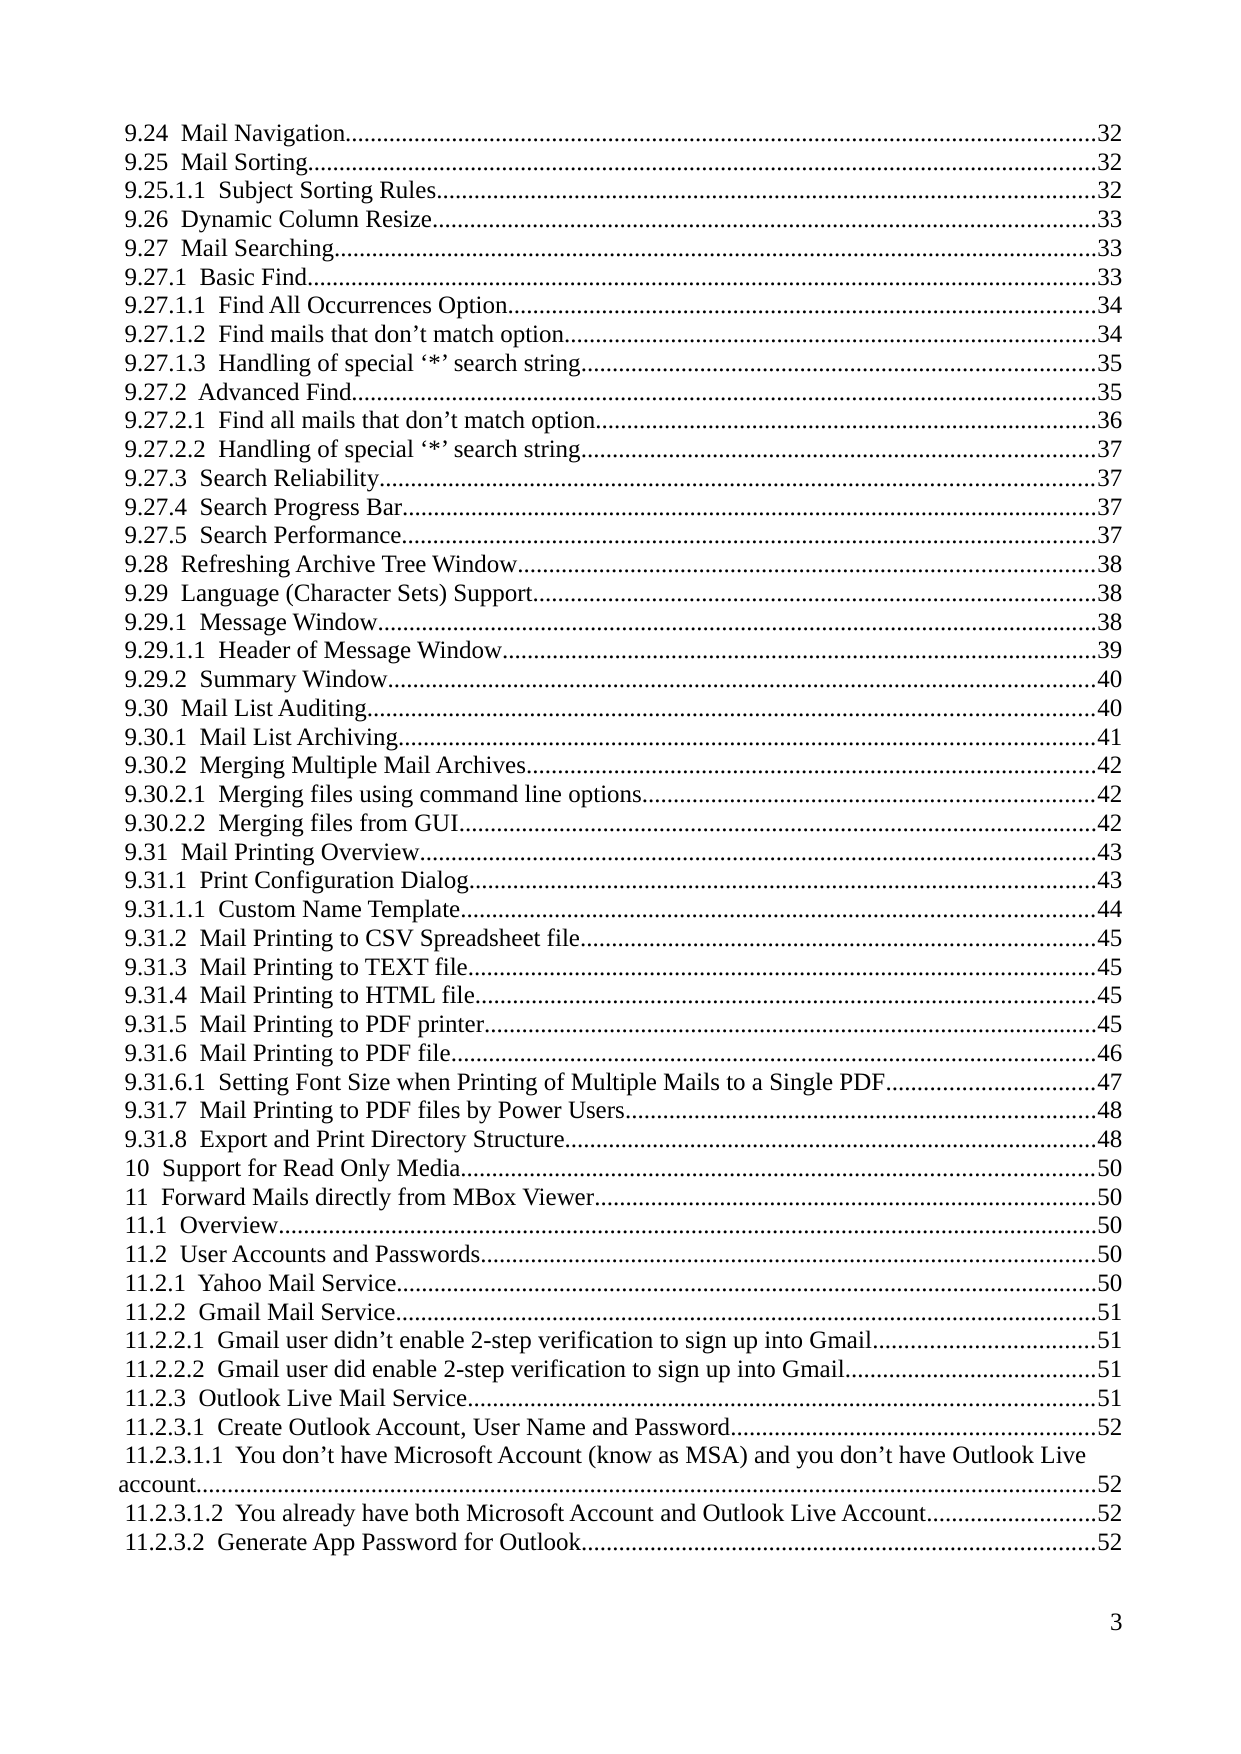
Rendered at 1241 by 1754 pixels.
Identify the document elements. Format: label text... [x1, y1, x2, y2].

text 9.25.1.1 Subject Sorting Rules 32 [118, 176, 1122, 204]
text 9.27.1 Basic Find 33 [118, 262, 1122, 291]
text 9.30.2.1 Merging files using command line options 42 [118, 779, 1122, 808]
text 9.28 Refreshing Archive Tree Window 38 [118, 549, 1122, 578]
text 9.31.6 Mail Printing to PDF file 46 [118, 1038, 1122, 1067]
text 9.27.4 Search Progress Bar 37 [118, 492, 1122, 521]
text 9.27.2.1 Find all mails that don’t match option 36 [118, 406, 1122, 434]
text 9.31.7 Mail Printing to PDF files by Power Users 48 [118, 1096, 1122, 1124]
text 9.29.1 Message Window 38 [118, 607, 1122, 636]
text 9.31 Mail Printing Overview 43 [118, 837, 1122, 866]
text 11.2.2 Gmail Mail Service 51 [118, 1297, 1122, 1326]
text 9.31.4 Mail Printing to HTML file 45 [118, 981, 1122, 1009]
text 11.2.3.2 Generate App Password for Outlook 52 [118, 1527, 1122, 1556]
text 9.31.2 Mail Printing to CSV Spreadsheet file 45 [118, 923, 1122, 952]
text 9.27 Mail Searching 33 [118, 233, 1122, 262]
text 9.30 Mail List Auditing 40 [118, 693, 1122, 722]
text 9.31.3 Mail Printing to TEXT file 45 [118, 952, 1122, 981]
text 9.27.2 Advanced Find 35 [118, 377, 1122, 406]
text 11.1 Overview 50 [118, 1211, 1122, 1239]
text 11.2.3.1.2 You already have both Microsoft Account and Outlook Live Account 52 [118, 1498, 1122, 1527]
text 11.2.1 Yahoo Mail Service 50 [118, 1268, 1122, 1297]
text 11.2 User Accounts and Passwords 50 [118, 1239, 1122, 1268]
text 11.2.2.2 Gmail user did enable 2-step verification to sign up into Gmail 51 [118, 1354, 1122, 1383]
text 11.2.3.1.1 You don’t have Microsoft Account (know as MSA) and you don’t have Outlook Live account 52 [118, 1441, 1122, 1498]
text 9.26 Dynamic Column Resize 33 [118, 204, 1122, 233]
text 9.27.2.2 Handling of special ‘*’ search string 37 [118, 434, 1122, 463]
text 9.27.1.3 Handling of special ‘*’ search string 35 [118, 348, 1122, 377]
text 9.30.2.2 Merging files from GUI 42 [118, 808, 1122, 837]
text 9.27.5 Search Performance 37 [118, 521, 1122, 549]
text 9.27.3 Search Reliability 37 [118, 463, 1122, 492]
text 9.31.6.1 Setting Font Size when Printing of Multiple Mails to a Single PDF 47 [118, 1067, 1122, 1096]
text 9.29 Language (Character Sets) Support 38 [118, 578, 1122, 607]
text 9.25 Mail Sorting 32 [118, 147, 1122, 176]
text 9.27.1.1 Find All Occurrences Option 34 [118, 291, 1122, 319]
text 9.31.8 Export and Print Directory Structure 48 [118, 1124, 1122, 1153]
text 11.2.3.1 Create Outlook Account, User Name and Password 52 [118, 1412, 1122, 1441]
text 9.30.2 Merging Multiple Mail Archives 42 [118, 751, 1122, 779]
text 9.29.1.1 Header of Message Window 39 [118, 636, 1122, 664]
text 11.2.2.1 Gmail user didn’t enable 2-step verification to sign up into Gmail 51 [118, 1326, 1122, 1354]
text 9.30.1 Mail List Archiving 41 [118, 722, 1122, 751]
text 9.24 Mail Navigation 32 [118, 118, 1122, 147]
text 9.31.1 Print Configuration Dialog 43 [118, 866, 1122, 894]
text 9.29.2 Summary Window 40 [118, 664, 1122, 693]
text 10 Support for Read Only Media 50 [118, 1153, 1122, 1182]
text 11 Forward Mails directly from MBox Viewer 50 [118, 1182, 1122, 1211]
text 9.27.1.2 Find mails that don’t match option 34 [118, 319, 1122, 348]
text 9.31.5 Mail Printing to PDF printer 45 [118, 1009, 1122, 1038]
text 9.31.1.1 Custom Name Template 44 [118, 894, 1122, 923]
text 11.2.3 Outlook Live Mail Service 51 [118, 1383, 1122, 1412]
